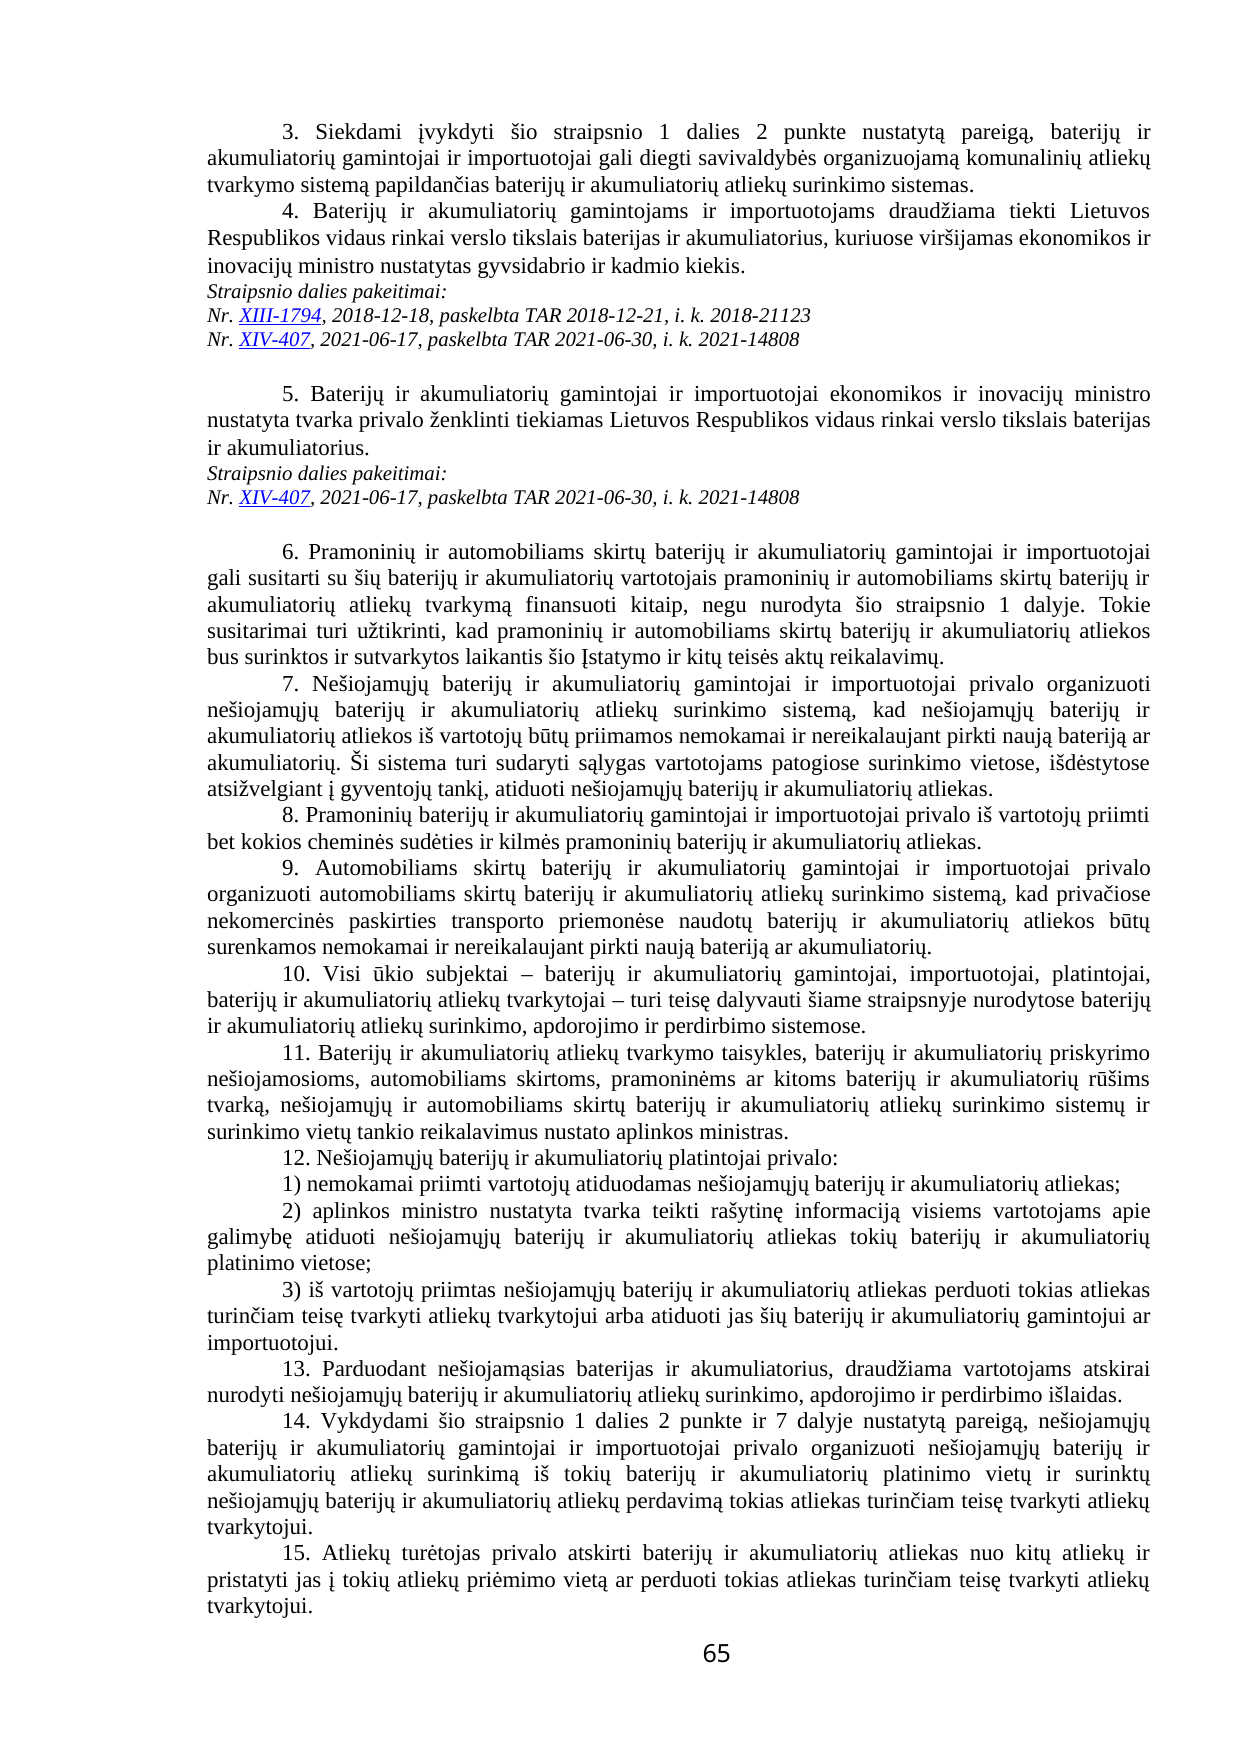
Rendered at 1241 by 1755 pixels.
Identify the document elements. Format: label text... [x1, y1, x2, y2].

text 12. Nešiojamųjų baterijų ir akumuliatorių platintojai privalo: [207, 1144, 1152, 1170]
text 7. Nešiojamųjų baterijų ir akumuliatorių gamintojai ir importuotojai privalo organizuoti nešiojamųjų baterijų ir akumuliatorių atliekų surinkimo sistemą, kad nešiojamųjų baterijų ir akumuliatorių atliekos iš vartotojų būtų priimamos nemokamai ir nereikalaujant pirkti naują bateriją ar akumuliatorių. Ši sistema turi sudaryti sąlygas vartotojams patogiose surinkimo vietose, išdėstytose atsižvelgiant į gyventojų tankį, atiduoti nešiojamųjų baterijų ir akumuliatorių atliekas. [207, 670, 1152, 801]
text 9. Automobiliams skirtų baterijų ir akumuliatorių gamintojai ir importuotojai privalo organizuoti automobiliams skirtų baterijų ir akumuliatorių atliekų surinkimo sistemą, kad privačiose nekomercinės paskirties transporto priemonėse naudotų baterijų ir akumuliatorių atliekos būtų surenkamos nemokamai ir nereikalaujant pirkti naują bateriją ar akumuliatorių. [207, 854, 1152, 959]
text Nr. XIV-407, 2021-06-17, paskelbta TAR 2021-06-30, i. k. 2021-14808 [207, 327, 1152, 351]
text 1) nemokamai priimti vartotojų atiduodamas nešiojamųjų baterijų ir akumuliatorių atliekas; [207, 1170, 1152, 1197]
text Nr. XIII-1794, 2018-12-18, paskelbta TAR 2018-12-21, i. k. 2018-21123 [207, 303, 1152, 327]
text 2) aplinkos ministro nustatyta tvarka teikti rašytinę informaciją visiems vartotojams apie galimybę atiduoti nešiojamųjų baterijų ir akumuliatorių atliekas tokių baterijų ir akumuliatorių platinimo vietose; [207, 1197, 1152, 1276]
text 5. Baterijų ir akumuliatorių gamintojai ir importuotojai ekonomikos ir inovacijų ministro nustatyta tvarka privalo ženklinti tiekiamas Lietuvos Respublikos vidaus rinkai verslo tikslais baterijas ir akumuliatorius. [207, 379, 1152, 461]
text 3. Siekdami įvykdyti šio straipsnio 1 dalies 2 punkte nustatytą pareigą, baterijų ir akumuliatorių gamintojai ir importuotojai gali diegti savivaldybės organizuojamą komunalinių atliekų tvarkymo sistemą papildančias baterijų ir akumuliatorių atliekų surinkimo sistemas. [207, 118, 1152, 197]
text 6. Pramoninių ir automobiliams skirtų baterijų ir akumuliatorių gamintojai ir importuotojai gali susitarti su šių baterijų ir akumuliatorių vartotojais pramoninių ir automobiliams skirtų baterijų ir akumuliatorių atliekų tvarkymą finansuoti kitaip, negu nurodyta šio straipsnio 1 dalyje. Tokie susitarimai turi užtikrinti, kad pramoninių ir automobiliams skirtų baterijų ir akumuliatorių atliekos bus surinktos ir sutvarkytos laikantis šio Įstatymo ir kitų teisės aktų reikalavimų. [207, 538, 1152, 670]
text 11. Baterijų ir akumuliatorių atliekų tvarkymo taisykles, baterijų ir akumuliatorių priskyrimo nešiojamosioms, automobiliams skirtoms, pramoninėms ar kitoms baterijų ir akumuliatorių rūšims tvarką, nešiojamųjų ir automobiliams skirtų baterijų ir akumuliatorių atliekų surinkimo sistemų ir surinkimo vietų tankio reikalavimus nustato aplinkos ministras. [207, 1039, 1152, 1144]
text Straipsnio dalies pakeitimai: [207, 279, 1152, 303]
text 13. Parduodant nešiojamąsias baterijas ir akumuliatorius, draudžiama vartotojams atskirai nurodyti nešiojamųjų baterijų ir akumuliatorių atliekų surinkimo, apdorojimo ir perdirbimo išlaidas. [207, 1355, 1152, 1408]
text 3) iš vartotojų priimtas nešiojamųjų baterijų ir akumuliatorių atliekas perduoti tokias atliekas turinčiam teisę tvarkyti atliekų tvarkytojui arba atiduoti jas šių baterijų ir akumuliatorių gamintojui ar importuotojui. [207, 1276, 1152, 1355]
text 15. Atliekų turėtojas privalo atskirti baterijų ir akumuliatorių atliekas nuo kitų atliekų ir pristatyti jas į tokių atliekų priėmimo vietą ar perduoti tokias atliekas turinčiam teisę tvarkyti atliekų tvarkytojui. [207, 1539, 1152, 1618]
text 14. Vykdydami šio straipsnio 1 dalies 2 punkte ir 7 dalyje nustatytą pareigą, nešiojamųjų baterijų ir akumuliatorių gamintojai ir importuotojai privalo organizuoti nešiojamųjų baterijų ir akumuliatorių atliekų surinkimą iš tokių baterijų ir akumuliatorių platinimo vietų ir surinktų nešiojamųjų baterijų ir akumuliatorių atliekų perdavimą tokias atliekas turinčiam teisę tvarkyti atliekų tvarkytojui. [207, 1408, 1152, 1539]
text 4. Baterijų ir akumuliatorių gamintojams ir importuotojams draudžiama tiekti Lietuvos Respublikos vidaus rinkai verslo tikslais baterijas ir akumuliatorius, kuriuose viršijamas ekonomikos ir inovacijų ministro nustatytas gyvsidabrio ir kadmio kiekis. [207, 197, 1152, 279]
text 10. Visi ūkio subjektai – baterijų ir akumuliatorių gamintojai, importuotojai, platintojai, baterijų ir akumuliatorių atliekų tvarkytojai – turi teisę dalyvauti šiame straipsnyje nurodytose baterijų ir akumuliatorių atliekų surinkimo, apdorojimo ir perdirbimo sistemose. [207, 959, 1152, 1039]
text 8. Pramoninių baterijų ir akumuliatorių gamintojai ir importuotojai privalo iš vartotojų priimti bet kokios cheminės sudėties ir kilmės pramoninių baterijų ir akumuliatorių atliekas. [207, 801, 1152, 854]
text Straipsnio dalies pakeitimai: [207, 461, 1152, 485]
text Nr. XIV-407, 2021-06-17, paskelbta TAR 2021-06-30, i. k. 2021-14808 [207, 485, 1152, 509]
